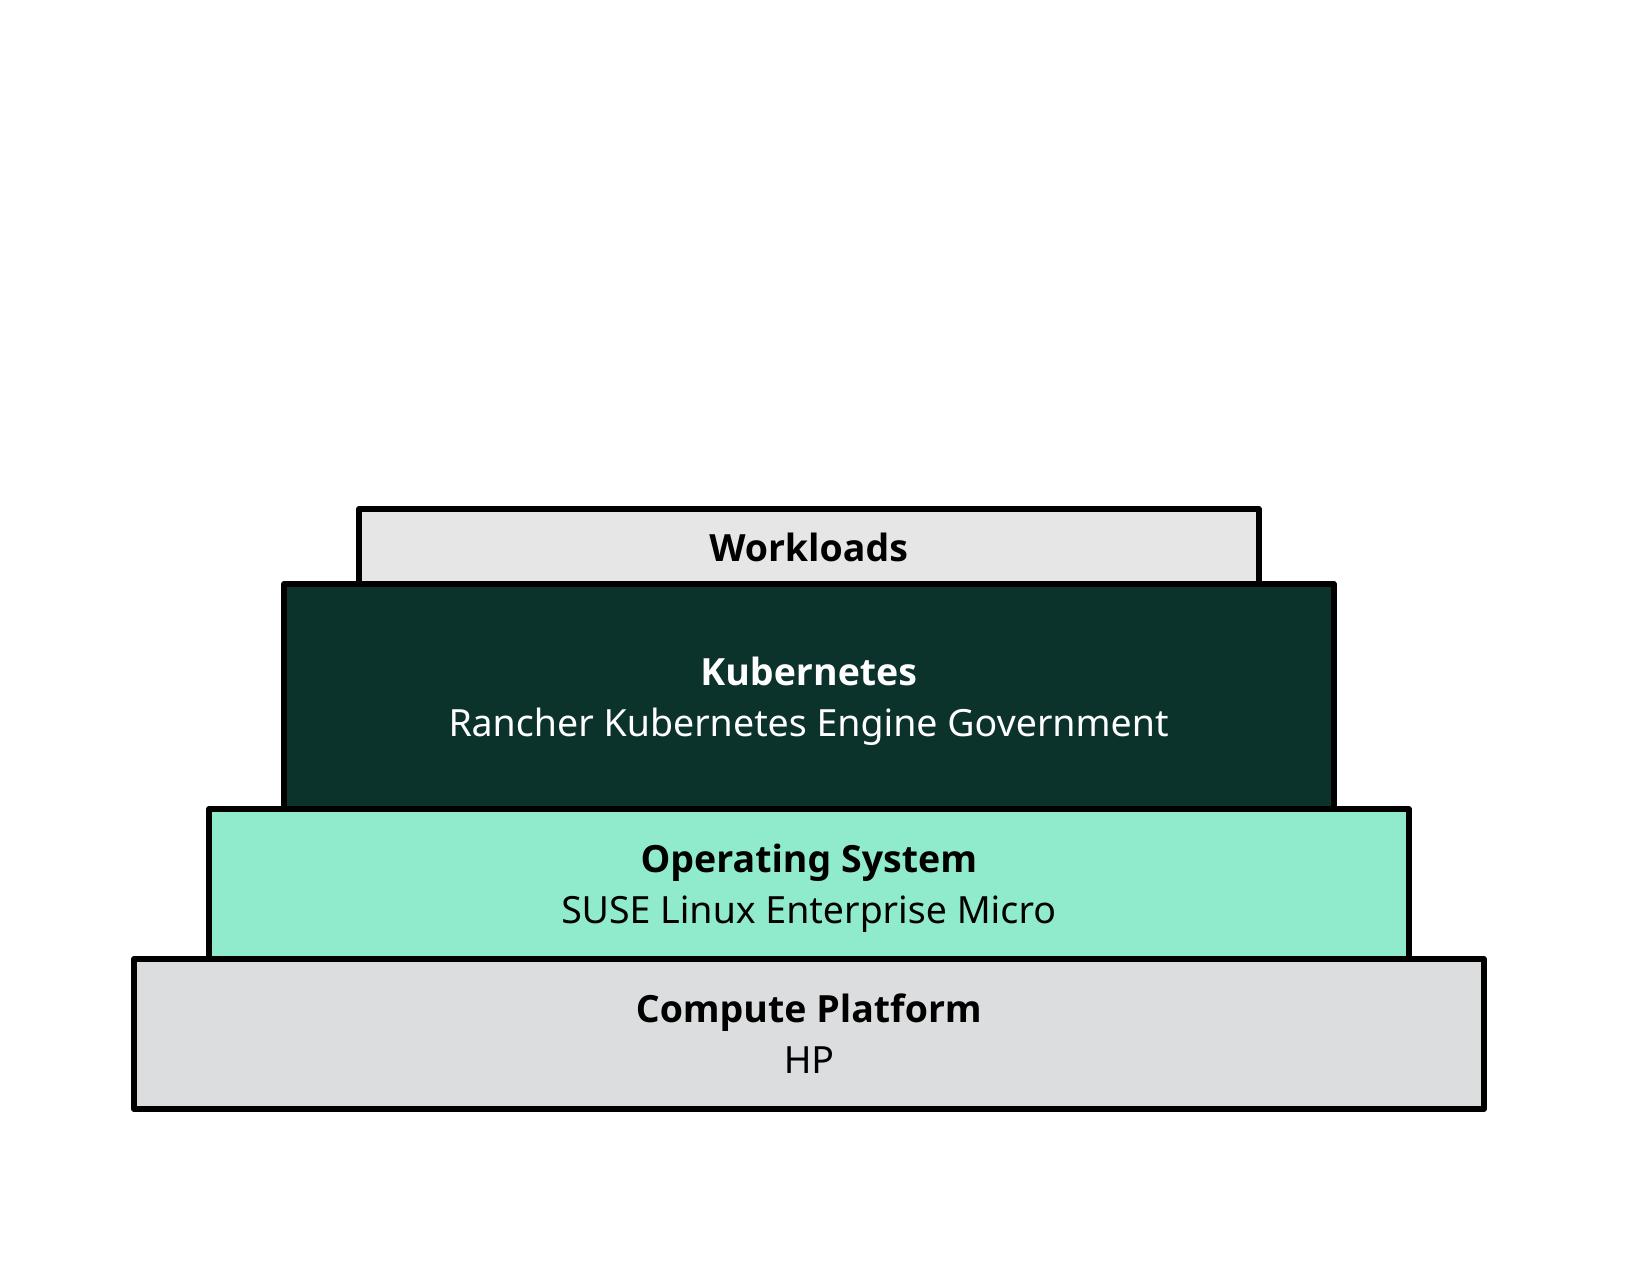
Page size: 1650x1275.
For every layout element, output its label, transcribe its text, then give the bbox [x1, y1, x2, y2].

text_box Workloads [358, 508, 1259, 584]
text_box Kubernetes Rancher Kubernetes Engine Government [283, 583, 1334, 809]
text_box Operating System SUSE Linux Enterprise Micro [208, 809, 1409, 960]
text_box Compute Platform HP [133, 958, 1484, 1109]
